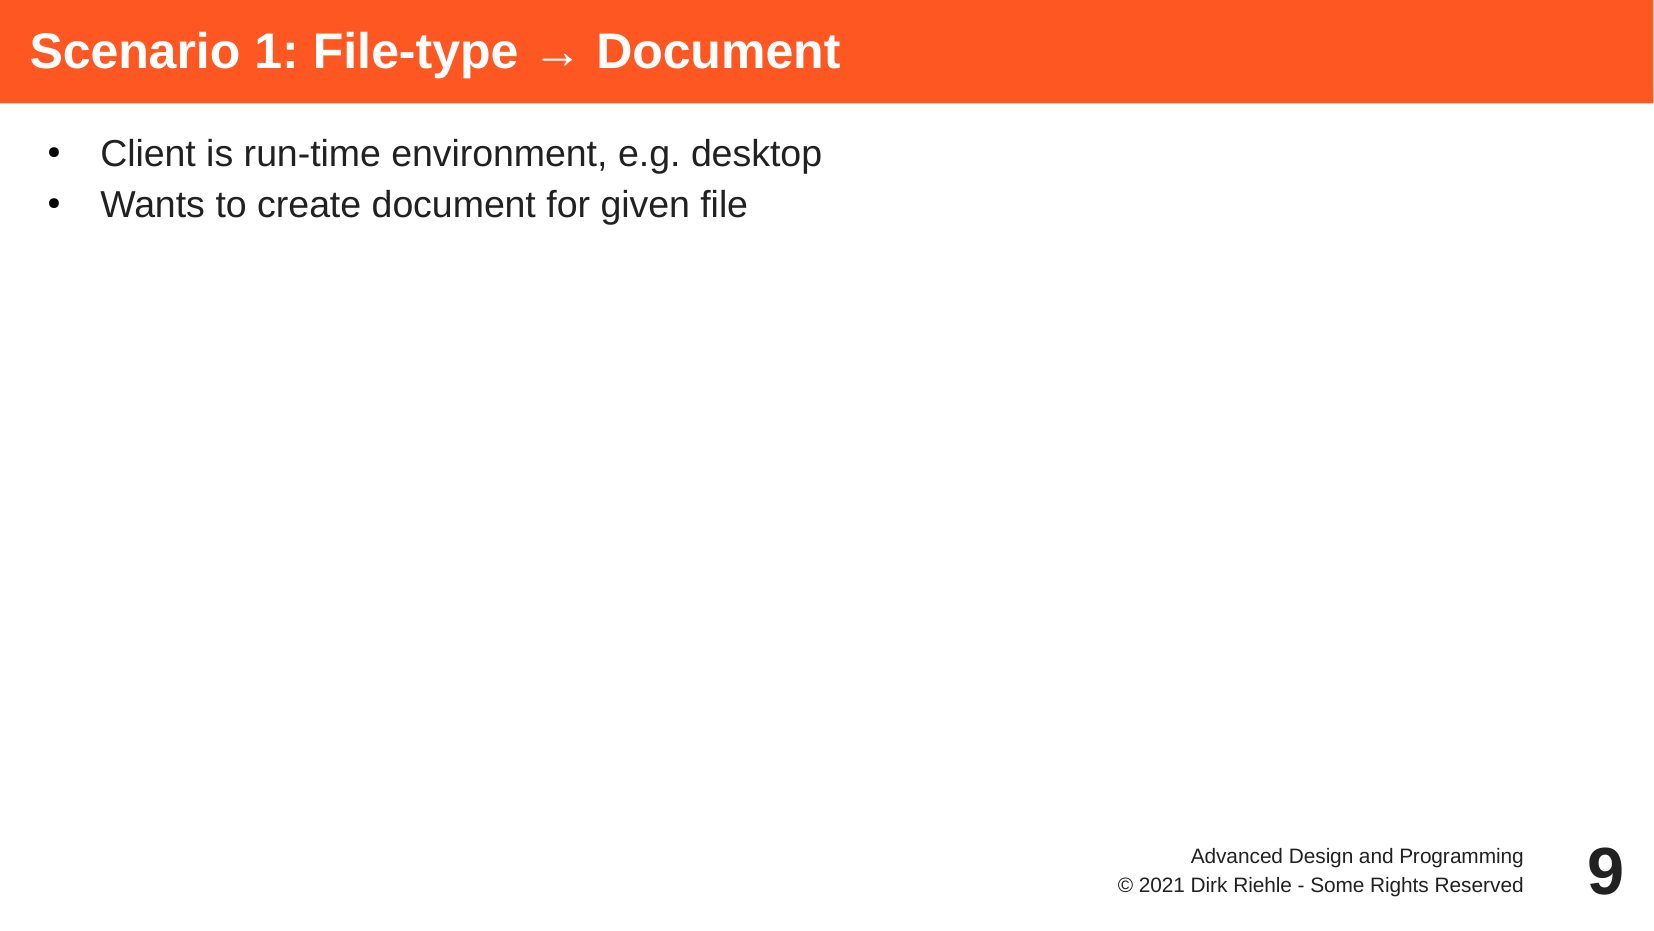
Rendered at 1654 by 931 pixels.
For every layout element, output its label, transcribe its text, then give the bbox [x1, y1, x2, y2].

list Client is run-time environment, e.g. desktop Wants to create document for given file [29, 132, 1625, 813]
title Scenario 1: File-type → Document [0, 0, 1654, 104]
